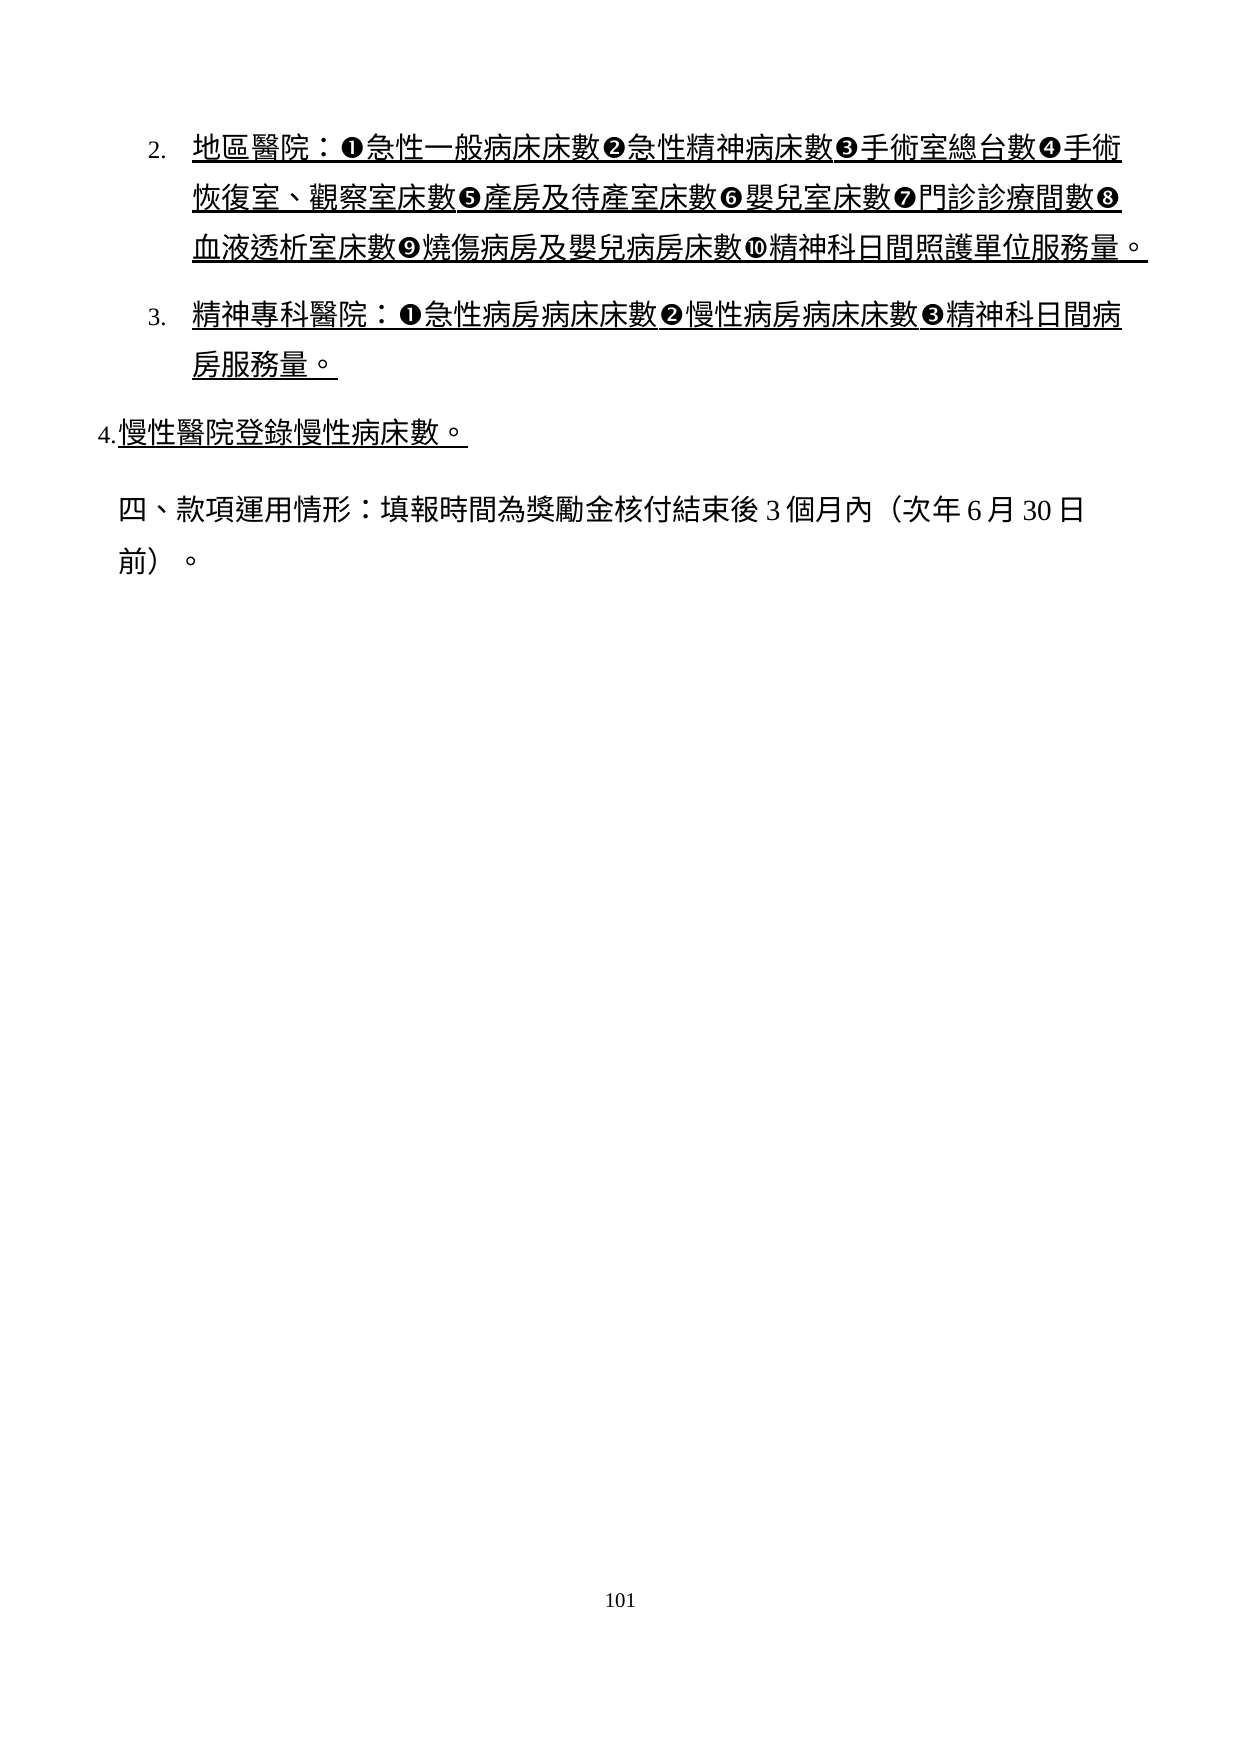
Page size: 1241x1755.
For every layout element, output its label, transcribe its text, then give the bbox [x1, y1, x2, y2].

list 精神專科醫院：急性病房病床床數慢性病房病床床數精神科日間病房服務量。 [148, 286, 1122, 386]
list 地區醫院：急性一般病床床數急性精神病床數手術室總台數手術恢復室、觀察室床數產房及待產室床數嬰兒室床數門診診療間數血液透析室床數燒傷病房及嬰兒病房床數精神科日間照護單位服務量。 [148, 118, 1122, 268]
text 四、款項運用情形：填報時間為獎勵金核付結束後3個月內（次年6月30日前）。 [118, 478, 1122, 583]
list 慢性醫院登錄慢性病床數。 [98, 403, 1122, 453]
